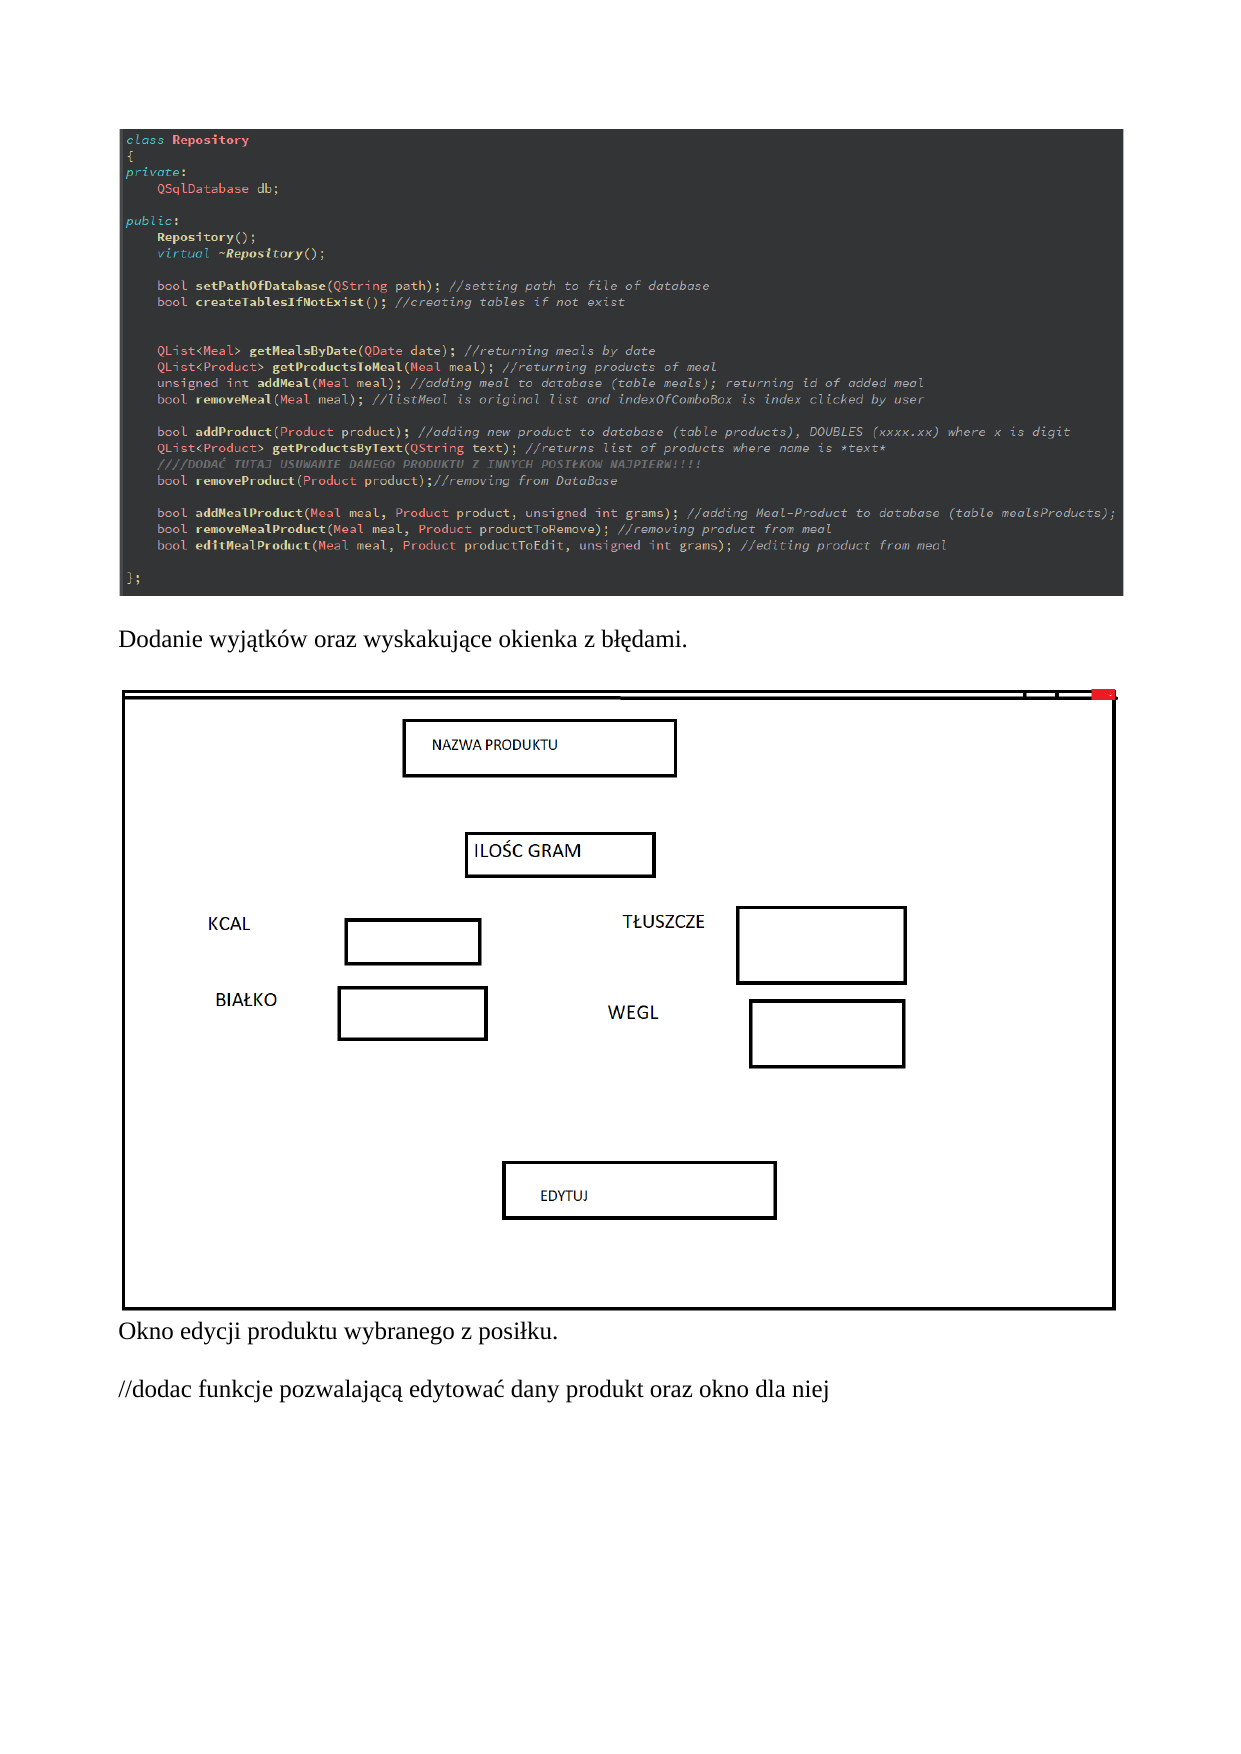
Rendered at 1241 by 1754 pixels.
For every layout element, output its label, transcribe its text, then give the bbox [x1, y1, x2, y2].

picture [118, 681, 1123, 1317]
text Okno edycji produktu wybranego z posiłku. [118, 1317, 1122, 1345]
picture [119, 129, 1124, 596]
text //dodac funkcje pozwalającą edytować dany produkt oraz okno dla niej [118, 1374, 1122, 1402]
text Dodanie wyjątków oraz wyskakujące okienka z błędami. [118, 624, 1122, 653]
